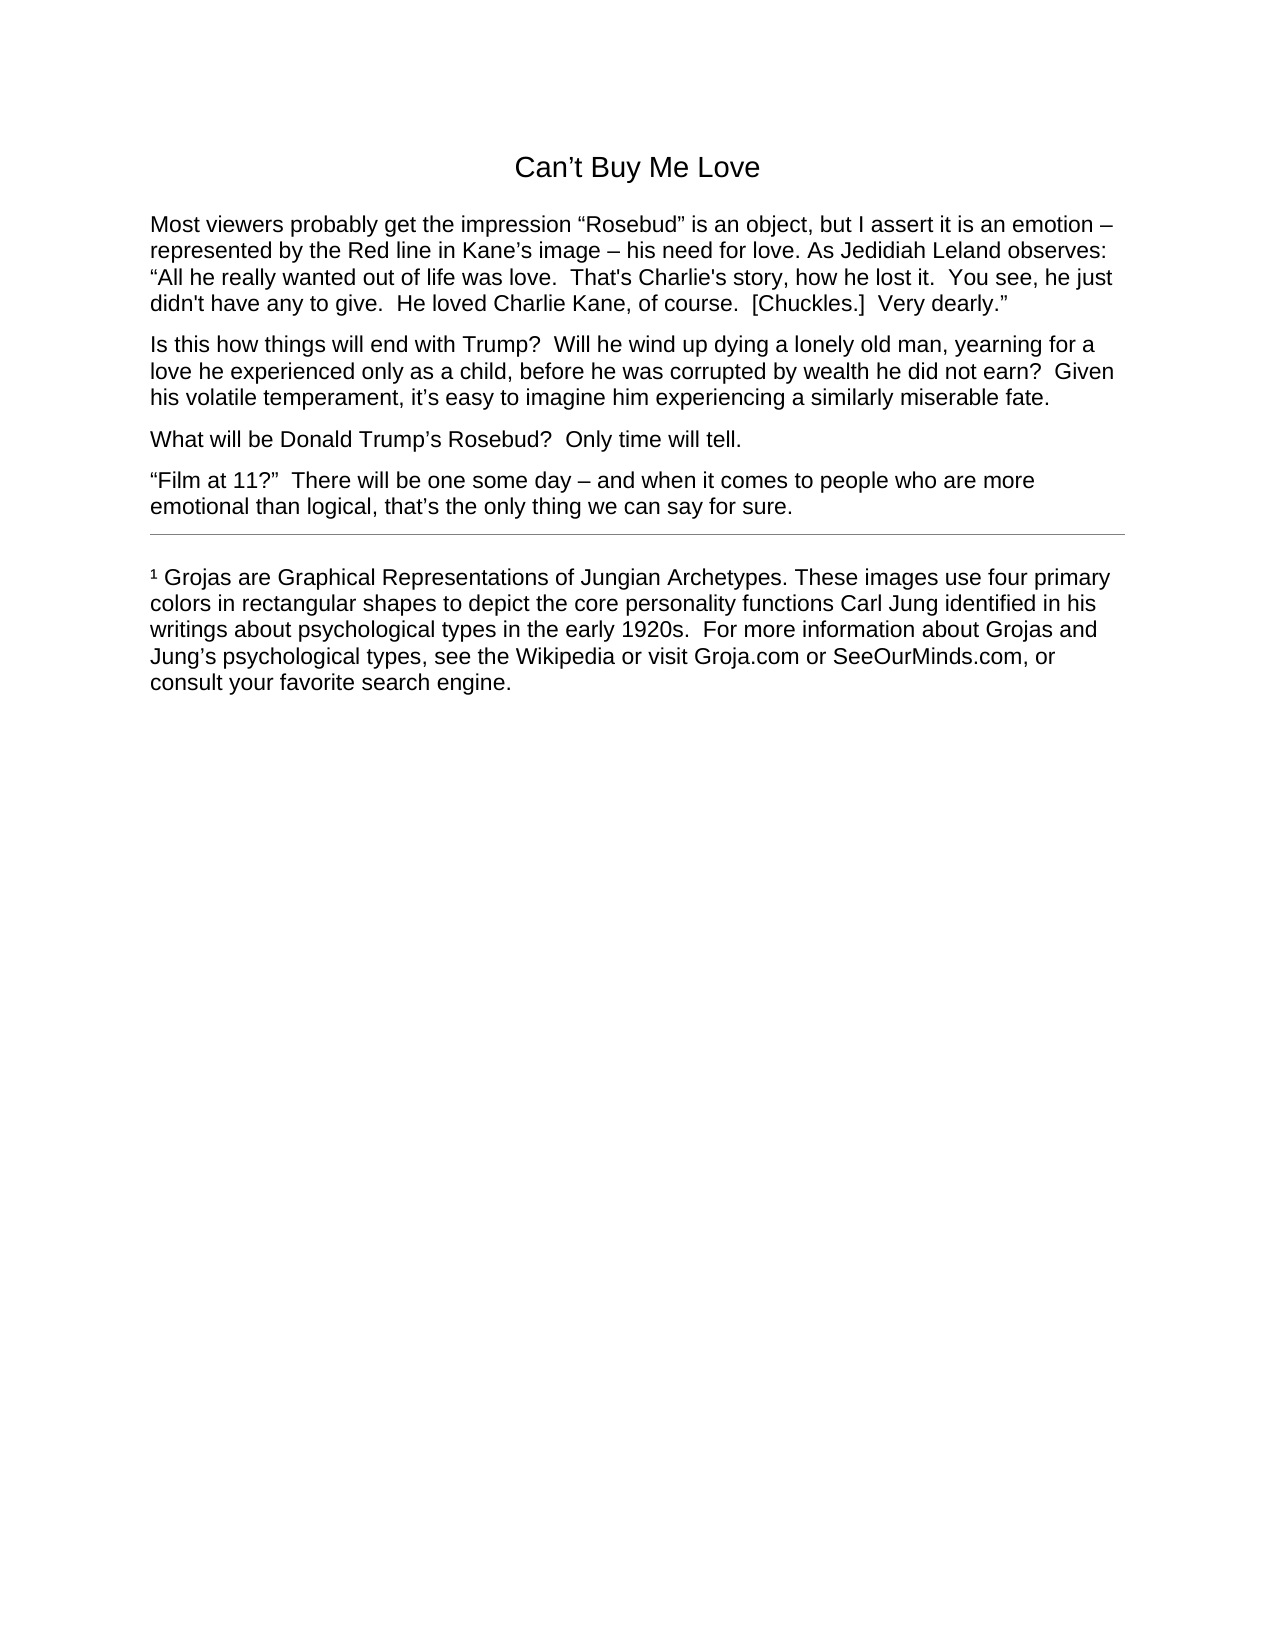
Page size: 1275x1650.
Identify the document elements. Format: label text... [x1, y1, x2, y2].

text What will be Donald Trump’s Rosebud? Only time will tell. [150, 426, 1125, 452]
text ¹ Grojas are Graphical Representations of Jungian Archetypes. These images use four primary colors in rectangular shapes to depict the core personality functions Carl Jung identified in his writings about psychological types in the early 1920s. For more information about Grojas and Jung’s psychological types, see the Wikipedia or visit Groja.com or SeeOurMinds.com, or consult your favorite search engine. [150, 564, 1125, 696]
text Is this how things will end with Trump? Will he wind up dying a lonely old man, yearning for a love he experienced only as a child, before he was corrupted by wealth he did not earn? Given his volatile temperament, it’s easy to imagine him experiencing a similarly miserable fate. [150, 331, 1125, 411]
text Most viewers probably get the impression “Rosebud” is an object, but I assert it is an emotion – represented by the Red line in Kane’s image – his need for love. As Jedidiah Leland observes: “All he really wanted out of life was love. That's Charlie's story, how he lost it. You see, he just didn't have any to give. He loved Charlie Kane, of course. [Chuckles.] Very dearly.” [150, 211, 1125, 316]
subtitle Can’t Buy Me Love [150, 150, 1125, 183]
text “Film at 11?” There will be one some day – and when it comes to people who are more emotional than logical, that’s the only thing we can say for sure. [150, 467, 1125, 519]
